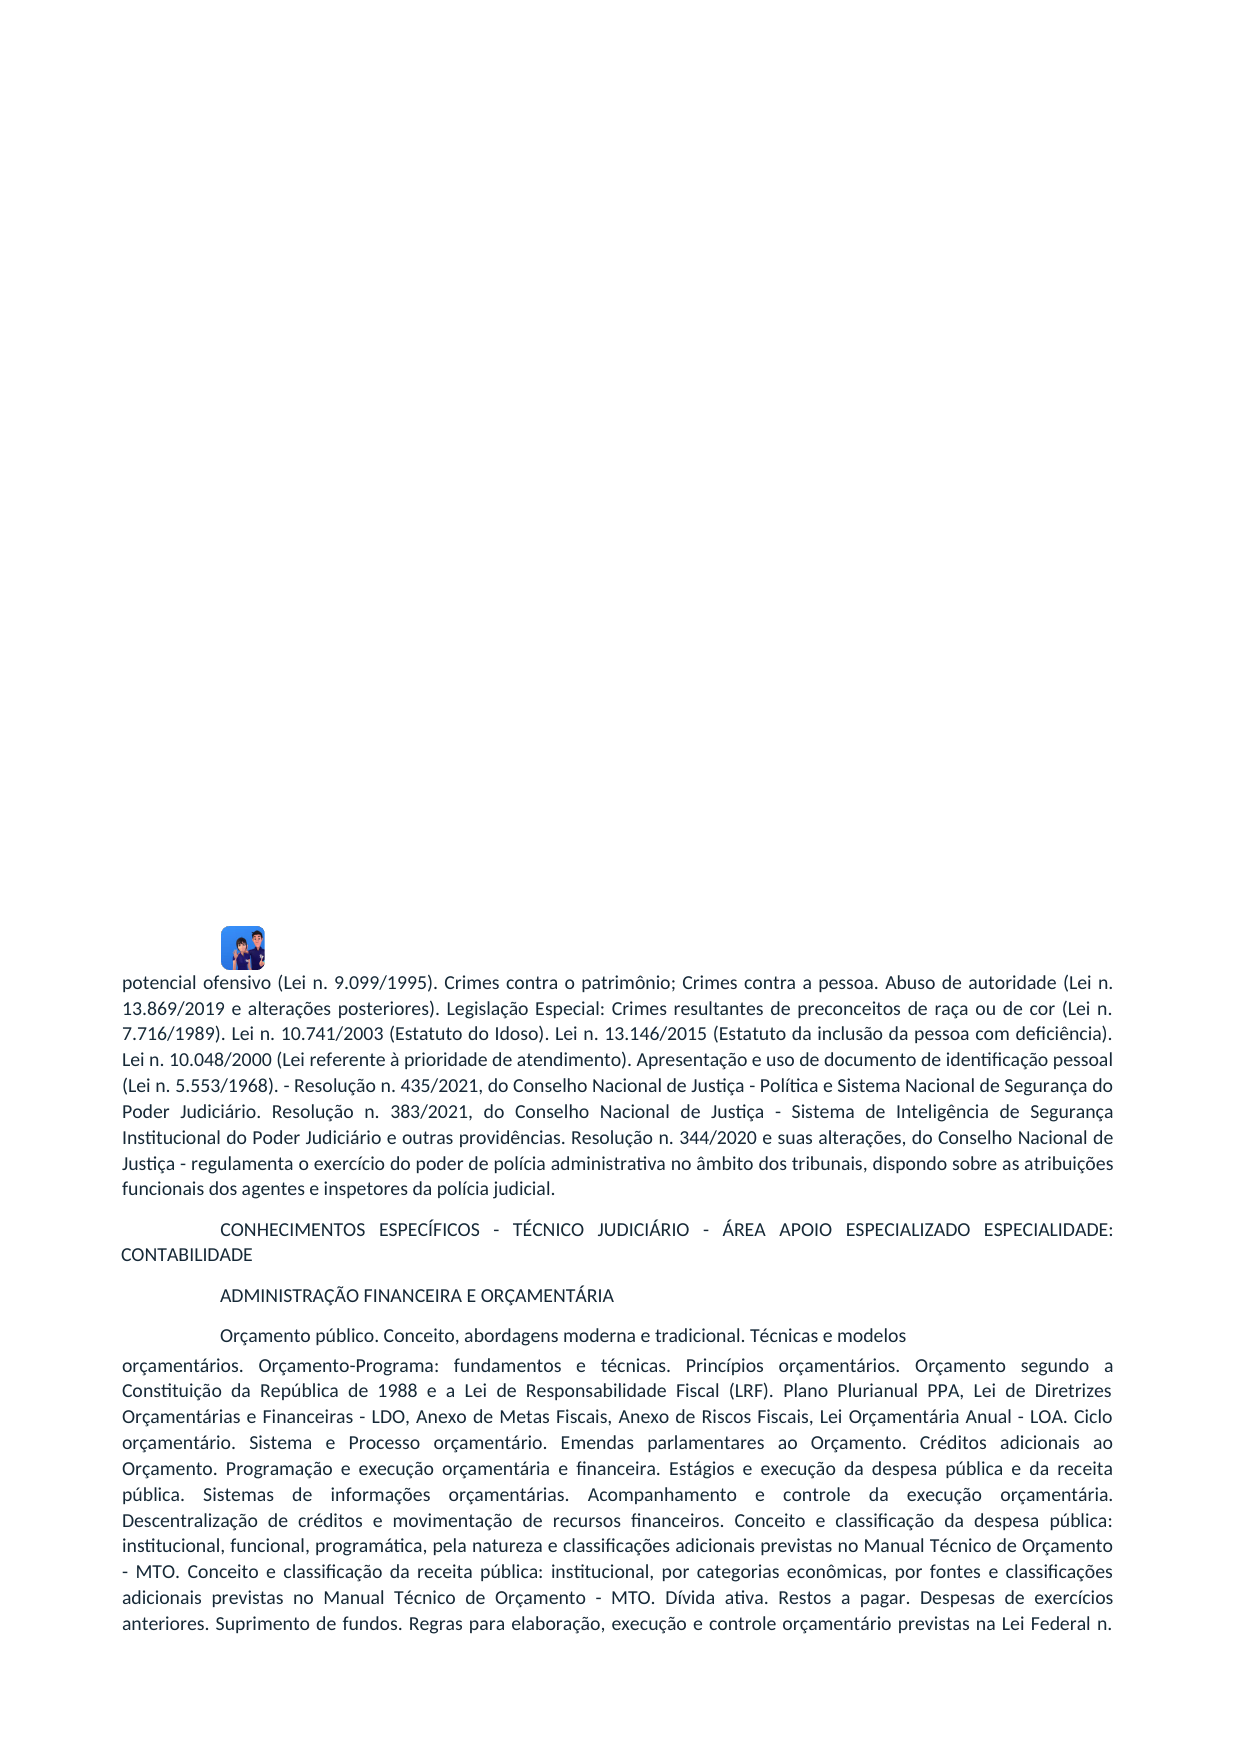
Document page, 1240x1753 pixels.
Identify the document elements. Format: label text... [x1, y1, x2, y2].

text CONHECIMENTOS ESPECÍFICOS - TÉCNICO JUDICIÁRIO - ÁREA APOIO ESPECIALIZADO ESPECIALIDADE: CONTABILIDADE [121, 1217, 1115, 1267]
text ADMINISTRAÇÃO FINANCEIRA E ORÇAMENTÁRIA [220, 1283, 1115, 1307]
text orçamentários. Orçamento-Programa: fundamentos e técnicas. Princípios orçamentários. Orçamento segundo a Constituição da República de 1988 e a Lei de Responsabilidade Fiscal (LRF). Plano Plurianual PPA, Lei de Diretrizes Orçamentárias e Financeiras - LDO, Anexo de Metas Fiscais, Anexo de Riscos Fiscais, Lei Orçamentária Anual - LOA. Ciclo orçamentário. Sistema e Processo orçamentário. Emendas parlamentares ao Orçamento. Créditos adicionais ao Orçamento. Programação e execução orçamentária e financeira. Estágios e execução da despesa pública e da receita pública. Sistemas de informações orçamentárias. Acompanhamento e controle da execução orçamentária. Descentralização de créditos e movimentação de recursos financeiros. Conceito e classificação da despesa pública: institucional, funcional, programática, pela natureza e classificações adicionais previstas no Manual Técnico de Orçamento - MTO. Conceito e classificação da receita pública: institucional, por categorias econômicas, por fontes e classificações adicionais previstas no Manual Técnico de Orçamento - MTO. Dívida ativa. Restos a pagar. Despesas de exercícios anteriores. Suprimento de fundos. Regras para elaboração, execução e controle orçamentário previstas na Lei Federal n. [122, 1353, 1115, 1635]
text Orçamento público. Conceito, abordagens moderna e tradicional. Técnicas e modelos [220, 1323, 1115, 1347]
text potencial ofensivo (Lei n. 9.099/1995). Crimes contra o patrimônio; Crimes contra a pessoa. Abuso de autoridade (Lei n. 13.869/2019 e alterações posteriores). Legislação Especial: Crimes resultantes de preconceitos de raça ou de cor (Lei n. 7.716/1989). Lei n. 10.741/2003 (Estatuto do Idoso). Lei n. 13.146/2015 (Estatuto da inclusão da pessoa com deficiência). Lei n. 10.048/2000 (Lei referente à prioridade de atendimento). Apresentação e uso de documento de identificação pessoal (Lei n. 5.553/1968). - Resolução n. 435/2021, do Conselho Nacional de Justiça - Política e Sistema Nacional de Segurança do Poder Judiciário. Resolução n. 383/2021, do Conselho Nacional de Justiça - Sistema de Inteligência de Segurança Institucional do Poder Judiciário e outras providências. Resolução n. 344/2020 e suas alterações, do Conselho Nacional de Justiça - regulamenta o exercício do poder de polícia administrativa no âmbito dos tribunais, dispondo sobre as atribuições funcionais dos agentes e inspetores da polícia judicial. [122, 970, 1115, 1201]
